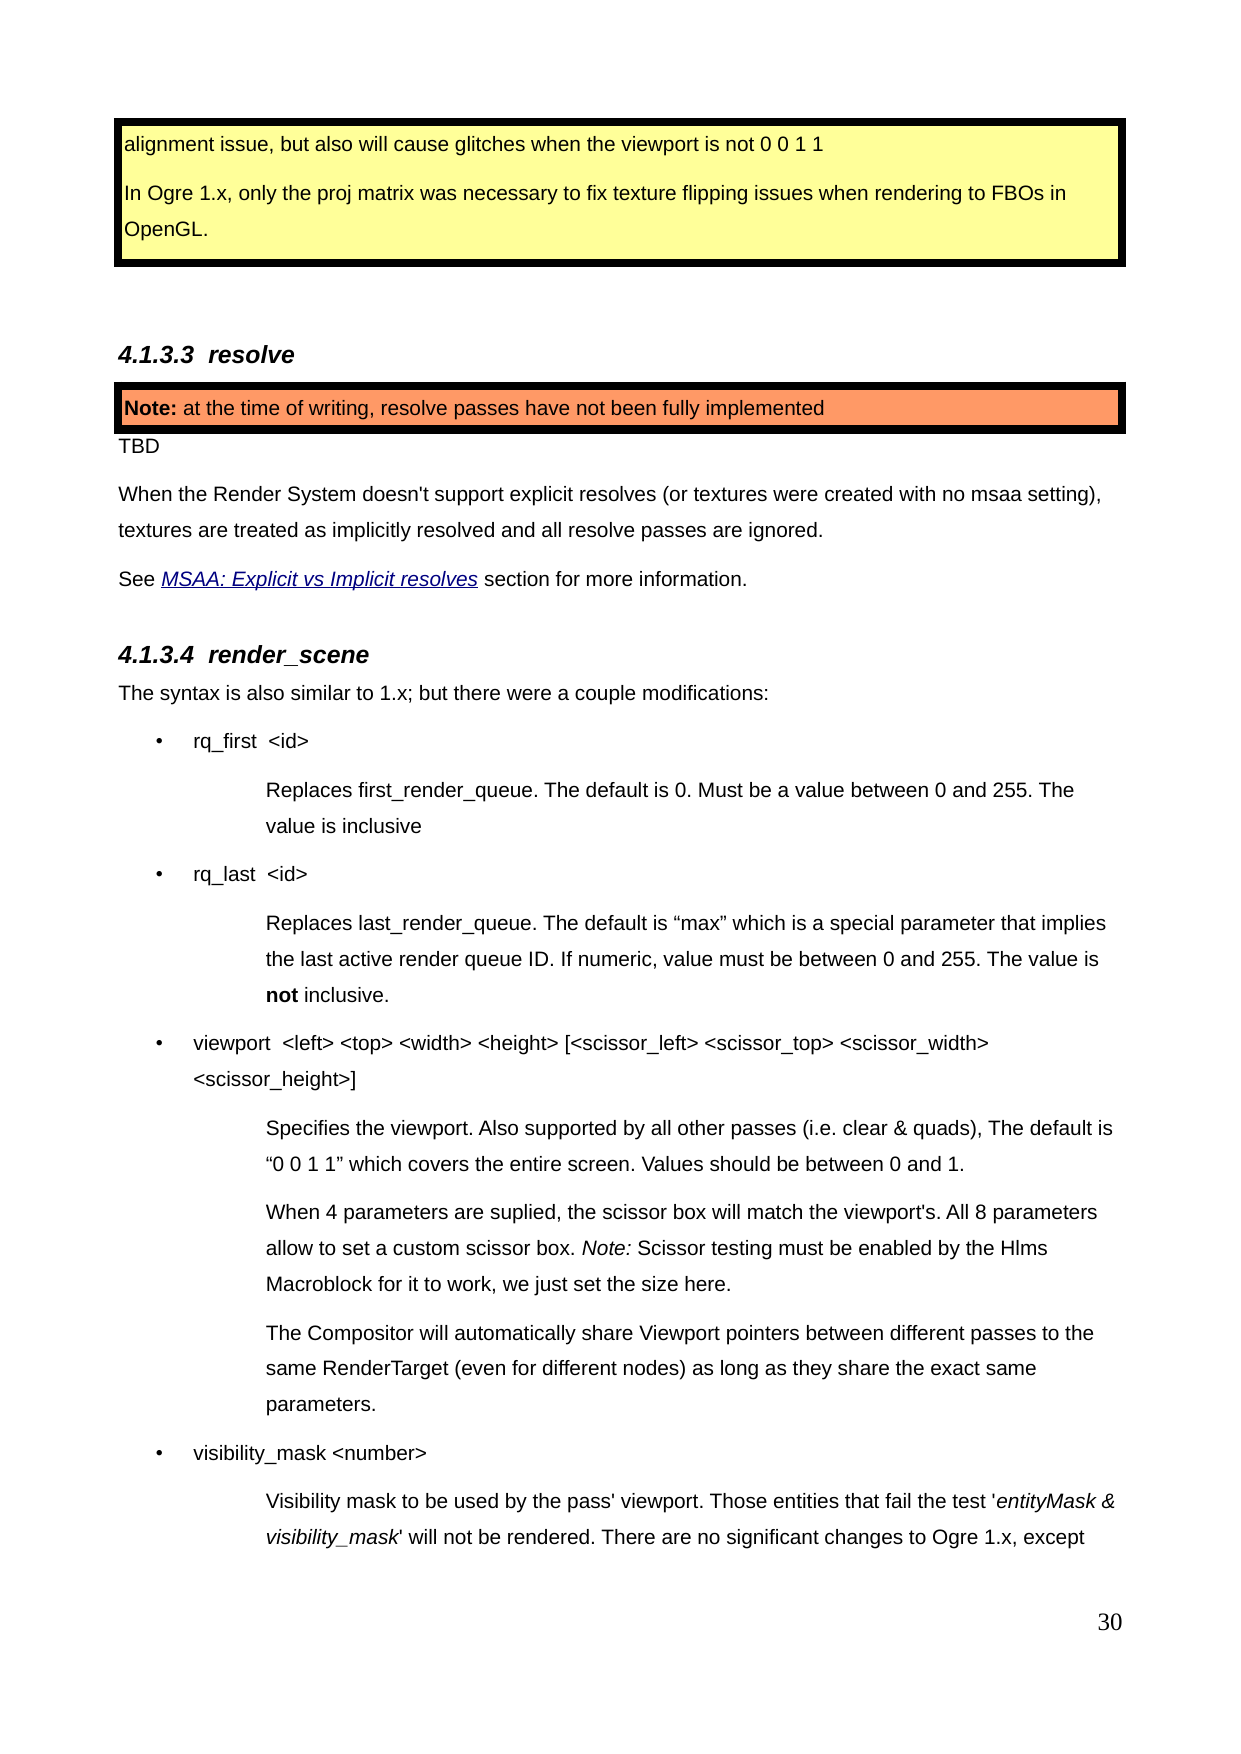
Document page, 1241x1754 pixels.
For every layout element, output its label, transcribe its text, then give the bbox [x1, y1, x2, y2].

text The syntax is also similar to 1.x; but there were a couple modifications: [118, 681, 1122, 705]
text Visibility mask to be used by the pass' viewport. Those entities that fail the test 'entityMask & visibility_mask' will not be rendered. There are no significant changes to Ogre 1.x, except [266, 1489, 1122, 1549]
text When the Render System doesn't support explicit resolves (or textures were created with no msaa setting), textures are treated as implicitly resolved and all resolve passes are ignored. [118, 482, 1122, 542]
text See MSAA: Explicit vs Implicit resolves section for more information. [118, 566, 1122, 590]
subtitle render_scene [118, 640, 1122, 668]
text When 4 parameters are suplied, the scissor box will match the viewport's. All 8 parameters allow to set a custom scissor box. Note: Scissor testing must be enabled by the Hlms Macroblock for it to work, we just set the size here. [266, 1200, 1122, 1296]
list viewport <left> <top> <width> <height> [<scissor_left> <scissor_top> <scissor_width> <scissor_height>] [156, 1031, 1122, 1091]
text Replaces last_render_queue. The default is “max” which is a special parameter that implies the last active render queue ID. If numeric, value must be between 0 and 255. The value is not inclusive. [266, 911, 1122, 1007]
list rq_last <id> [156, 862, 1122, 886]
table_header Note: at the time of writing, resolve passes have not been fully implemented [122, 390, 1118, 425]
list visibility_mask <number> [156, 1441, 1122, 1465]
subtitle resolve [118, 341, 1122, 369]
list rq_first <id> [156, 729, 1122, 753]
text Specifies the viewport. Also supported by all other passes (i.e. clear & quads), The default is “0 0 1 1” which covers the entire screen. Values should be between 0 and 1. [266, 1116, 1122, 1176]
text The Compositor will automatically share Viewport pointers between different passes to the same RenderTarget (even for different nodes) as long as they share the exact same parameters. [266, 1320, 1122, 1416]
text Replaces first_render_queue. The default is 0. Must be a value between 0 and 255. The value is inclusive [266, 778, 1122, 838]
table_header alignment issue, but also will cause glitches when the viewport is not 0 0 1 1 In Ogre 1.x, only the proj matrix was necessary to fix texture flipping issues when rendering to FBOs in OpenGL. [122, 126, 1118, 259]
text TBD [118, 434, 1122, 458]
